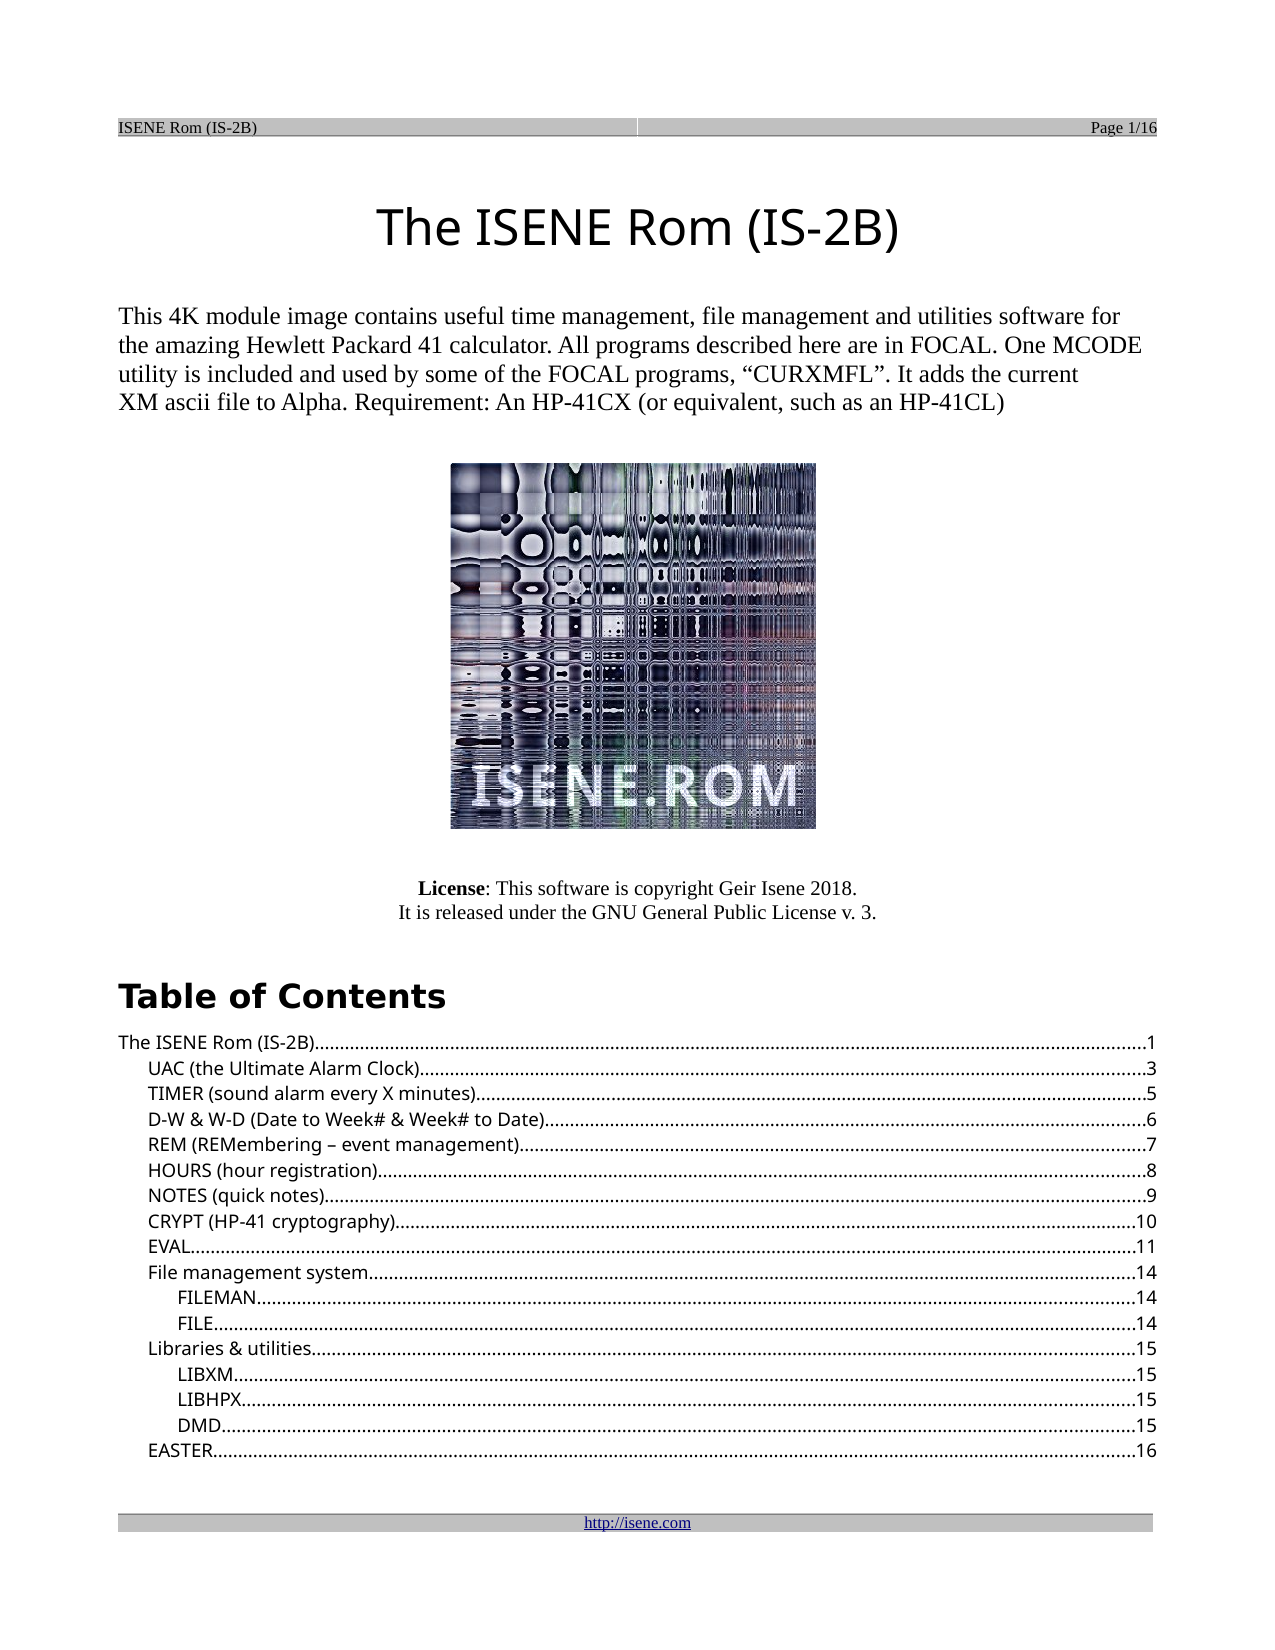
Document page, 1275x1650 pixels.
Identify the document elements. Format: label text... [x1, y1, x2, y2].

text FILE 14 [177, 1310, 1157, 1336]
text The ISENE Rom (IS-2B) 1 [118, 1029, 1157, 1055]
text Libraries & utilities 15 [148, 1336, 1157, 1361]
text D-W & W-D (Date to Week# & Week# to Date) 6 [148, 1106, 1157, 1131]
text This 4K module image contains useful time management, file management and utilities software for the amazing Hewlett Packard 41 calculator. All programs described here are in FOCAL. One MCODE utility is included and used by some of the FOCAL programs, “CURXMFL”. It adds the current XM ascii file to Alpha. Requirement: An HP-41CX (or equivalent, such as an HP-41CL) [118, 301, 1157, 445]
text FILEMAN 14 [177, 1284, 1157, 1310]
text HOURS (hour registration) 8 [148, 1157, 1157, 1182]
text EVAL 11 [148, 1233, 1157, 1259]
text CRYPT (HP-41 cryptography) 10 [148, 1208, 1157, 1233]
text LIBHPX 15 [177, 1387, 1157, 1412]
text DMD 15 [177, 1412, 1157, 1438]
text EASTER 16 [148, 1438, 1157, 1463]
subtitle Table of Contents [118, 978, 1157, 1017]
text LIBXM 15 [177, 1361, 1157, 1387]
picture [450, 463, 816, 829]
text File management system 14 [148, 1259, 1157, 1284]
text NOTES (quick notes) 9 [148, 1182, 1157, 1208]
text License: This software is copyright Geir Isene 2018. It is released under the GNU General Public License v. 3. [118, 819, 1157, 924]
text REM (REMembering – event management) 7 [148, 1131, 1157, 1157]
text TIMER (sound alarm every X minutes) 5 [148, 1080, 1157, 1106]
text UAC (the Ultimate Alarm Clock) 3 [148, 1055, 1157, 1080]
subtitle The ISENE Rom (IS-2B) [118, 192, 1157, 260]
